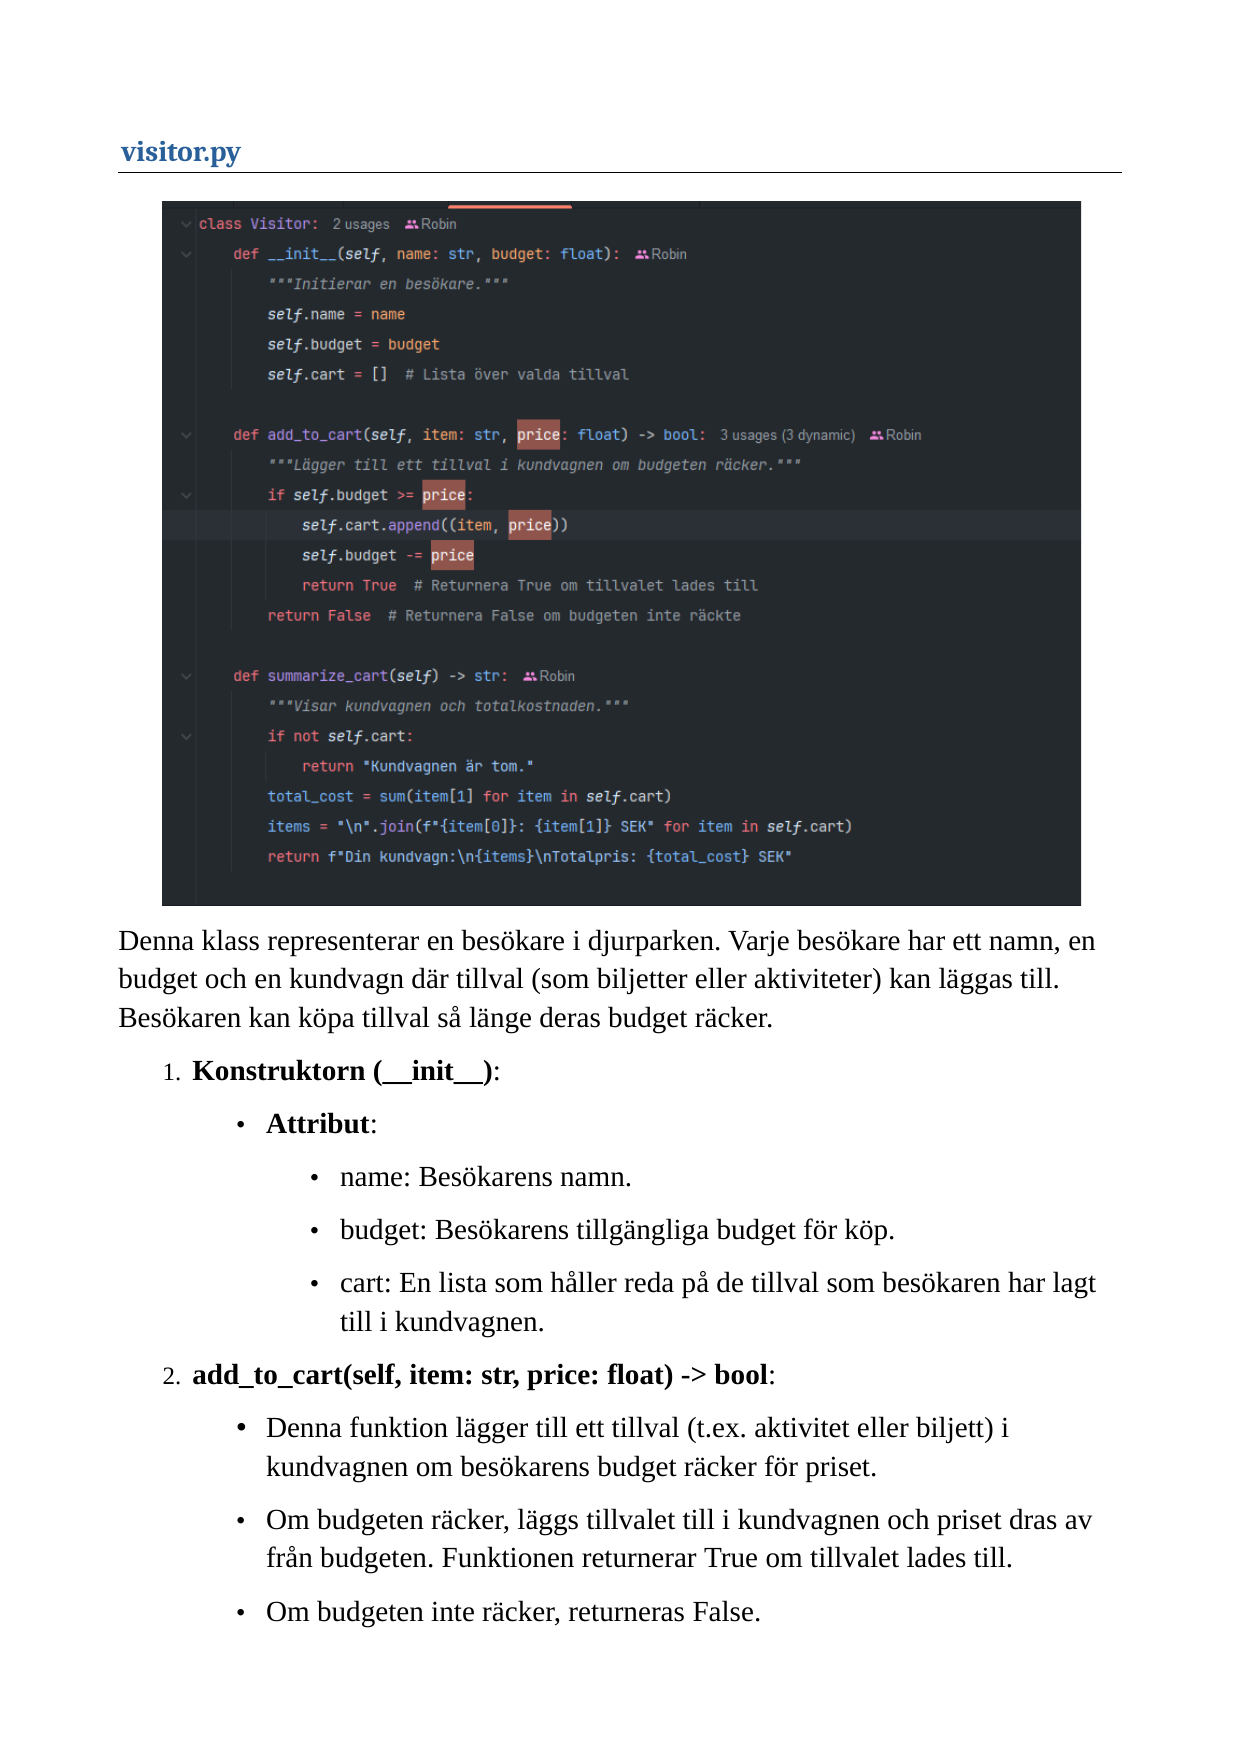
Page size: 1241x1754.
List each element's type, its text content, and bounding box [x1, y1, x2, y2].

list Denna funktion lägger till ett tillval (t.ex. aktivitet eller biljett) i kundvagnen om besökarens budget räcker för priset. [236, 1410, 1122, 1482]
list add_to_cart(self, item: str, price: float) -> bool: [162, 1357, 1122, 1391]
list Konstruktorn (__init__): [162, 1053, 1122, 1087]
list Attribut: [236, 1106, 1122, 1140]
list cart: En lista som håller reda på de tillval som besökaren har lagt till i kundvagnen. [310, 1266, 1122, 1338]
list name: Besökarens namn. [310, 1159, 1122, 1193]
picture [162, 201, 1082, 906]
list budget: Besökarens tillgängliga budget för köp. [310, 1212, 1122, 1246]
list Om budgeten inte räcker, returneras False. [236, 1594, 1122, 1627]
subtitle visitor.py [118, 133, 1122, 172]
text Denna klass representerar en besökare i djurparken. Varje besökare har ett namn, en budget och en kundvagn där tillval (som biljetter eller aktiviteter) kan läggas till. Besökaren kan köpa tillval så länge deras budget räcker. [118, 186, 1122, 1033]
list Om budgeten räcker, läggs tillvalet till i kundvagnen och priset dras av från budgeten. Funktionen returnerar True om tillvalet lades till. [236, 1502, 1122, 1574]
